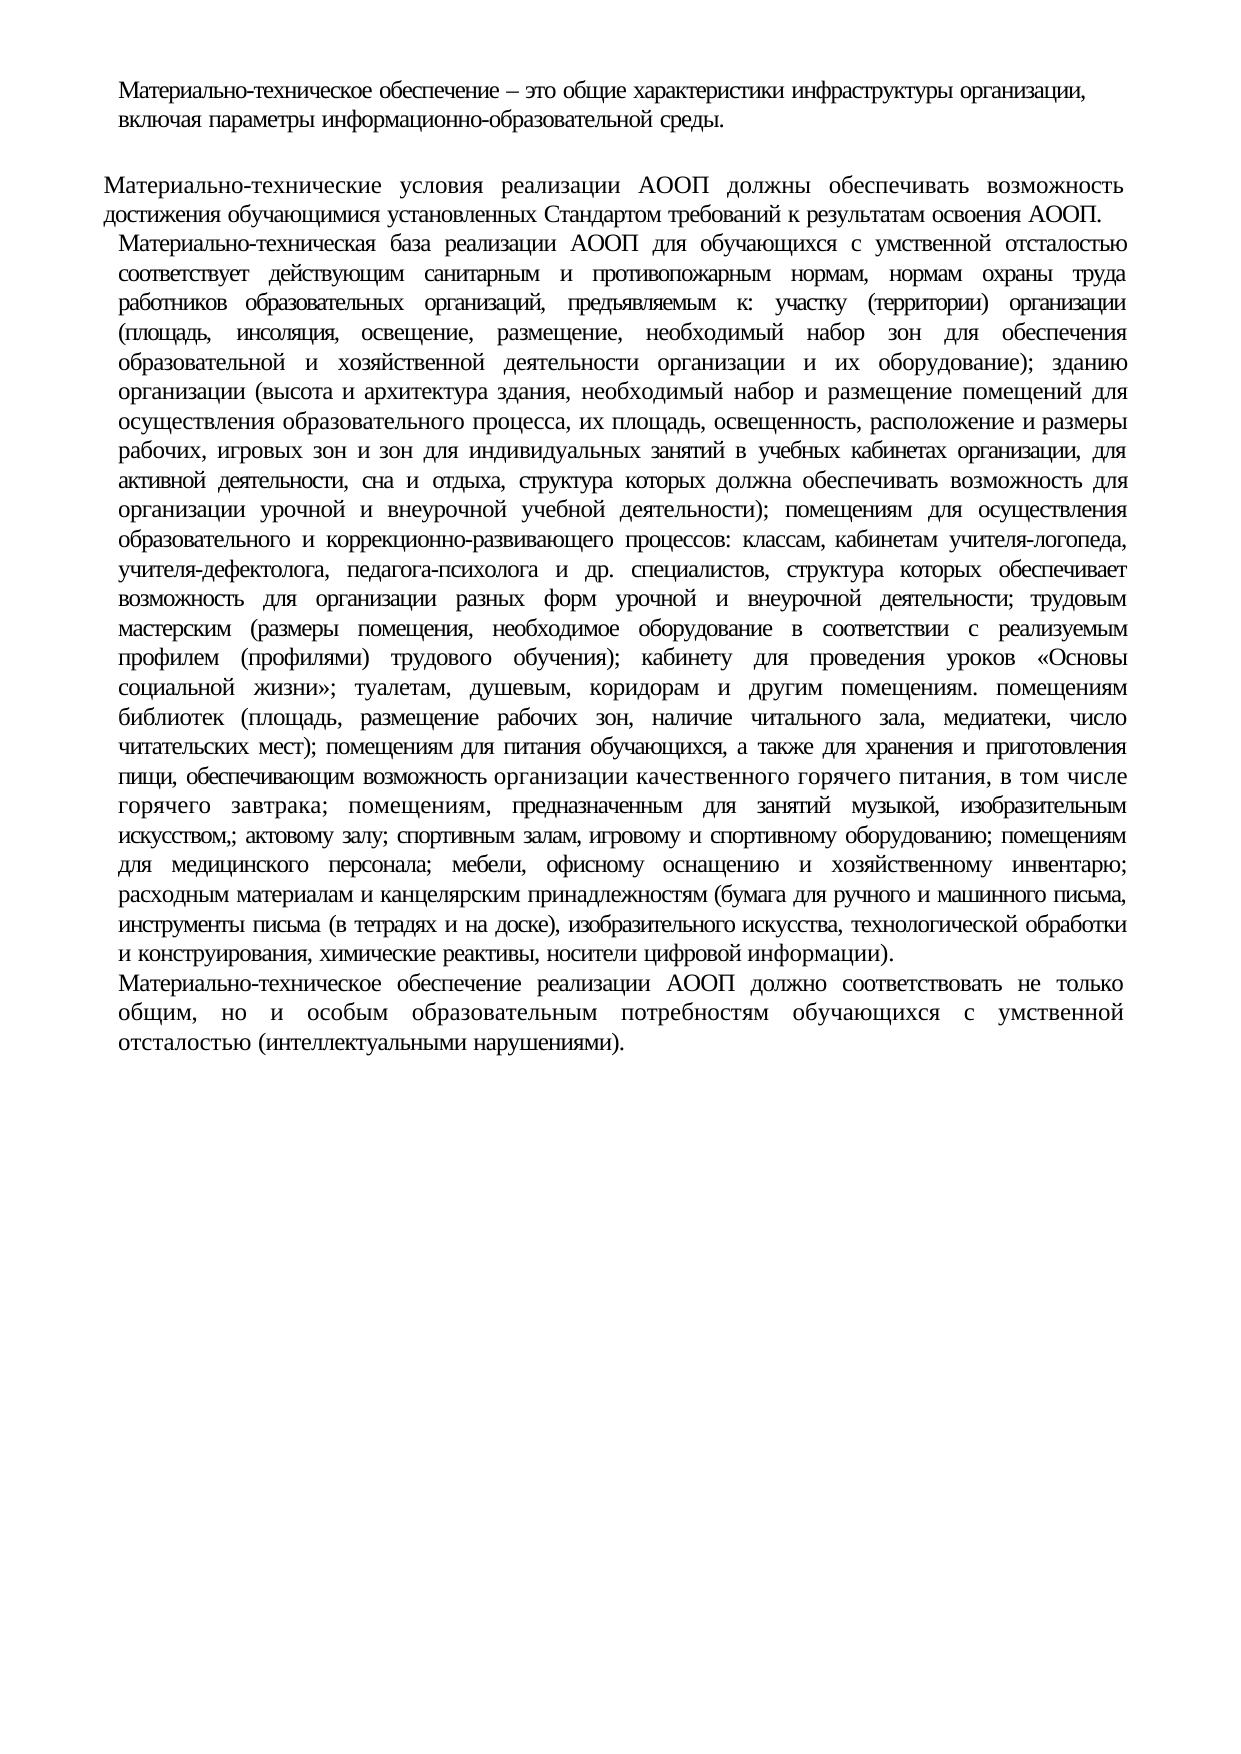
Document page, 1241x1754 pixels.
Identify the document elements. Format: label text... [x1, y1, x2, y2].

text Материально-техническое обеспечение – это общие характеристики инфраструктуры организации, включая параметры информационно-образовательной среды. [118, 75, 1124, 133]
text Материально-техническое обеспечение реализации АООП должно соответствовать не только общим, но и особым образовательным потребностям обучающихся с умственной отсталостью (интеллектуальными нарушениями). [118, 968, 1124, 1056]
text Материально-технические условия реализации АООП должны обеспечивать возможность достижения обучающимися установленных Стандартом требований к результатам освоения АООП. [103, 170, 1124, 228]
text Материально-техническая база реализации АООП для обучающихся с умственной отсталостью соответствует действующим санитарным и противопожарным нормам, нормам охраны труда работников образовательных организаций, предъявляемым к: участку (территории) организации (площадь, инсоляция, освещение, размещение, необходимый набор зон для обеспечения образовательной и хозяйственной деятельности организации и их оборудование); зданию организации (высота и архитектура здания, необходимый набор и размещение помещений для осуществления образовательного процесса, их площадь, освещенность, расположение и размеры рабочих, игровых зон и зон для индивидуальных занятий в учебных кабинетах организации, для активной деятельности, сна и отдыха, структура которых должна обеспечивать возможность для организации урочной и внеурочной учебной деятельности); помещениям для осуществления образовательного и коррекционно-развивающего процессов: классам, кабинетам учителя-логопеда, учителя-дефектолога, педагога-психолога и др. специалистов, структура которых обеспечивает возможность для организации разных форм урочной и внеурочной деятельности; трудовым мастерским (размеры помещения, необходимое оборудование в соответствии с реализуемым профилем (профилями) трудового обучения); кабинету для проведения уроков «Основы социальной жизни»; туалетам, душевым, коридорам и другим помещениям. помещениям библиотек (площадь, размещение рабочих зон, наличие читального зала, медиатеки, число читательских мест); помещениям для питания обучающихся, а также для хранения и приготовления пищи, обеспечивающим возможность организации качественного горячего питания, в том числе горячего завтрака; помещениям, предназначенным для занятий музыкой, изобразительным искусством,; актовому залу; спортивным залам, игровому и спортивному оборудованию; помещениям для медицинского персонала; мебели, офисному оснащению и хозяйственному инвентарю; расходным материалам и канцелярским принадлежностям (бумага для ручного и машинного письма, инструменты письма (в тетрадях и на доске), изобразительного искусства, технологической обработки и конструирования, химические реактивы, носители цифровой информации). [118, 228, 1128, 967]
